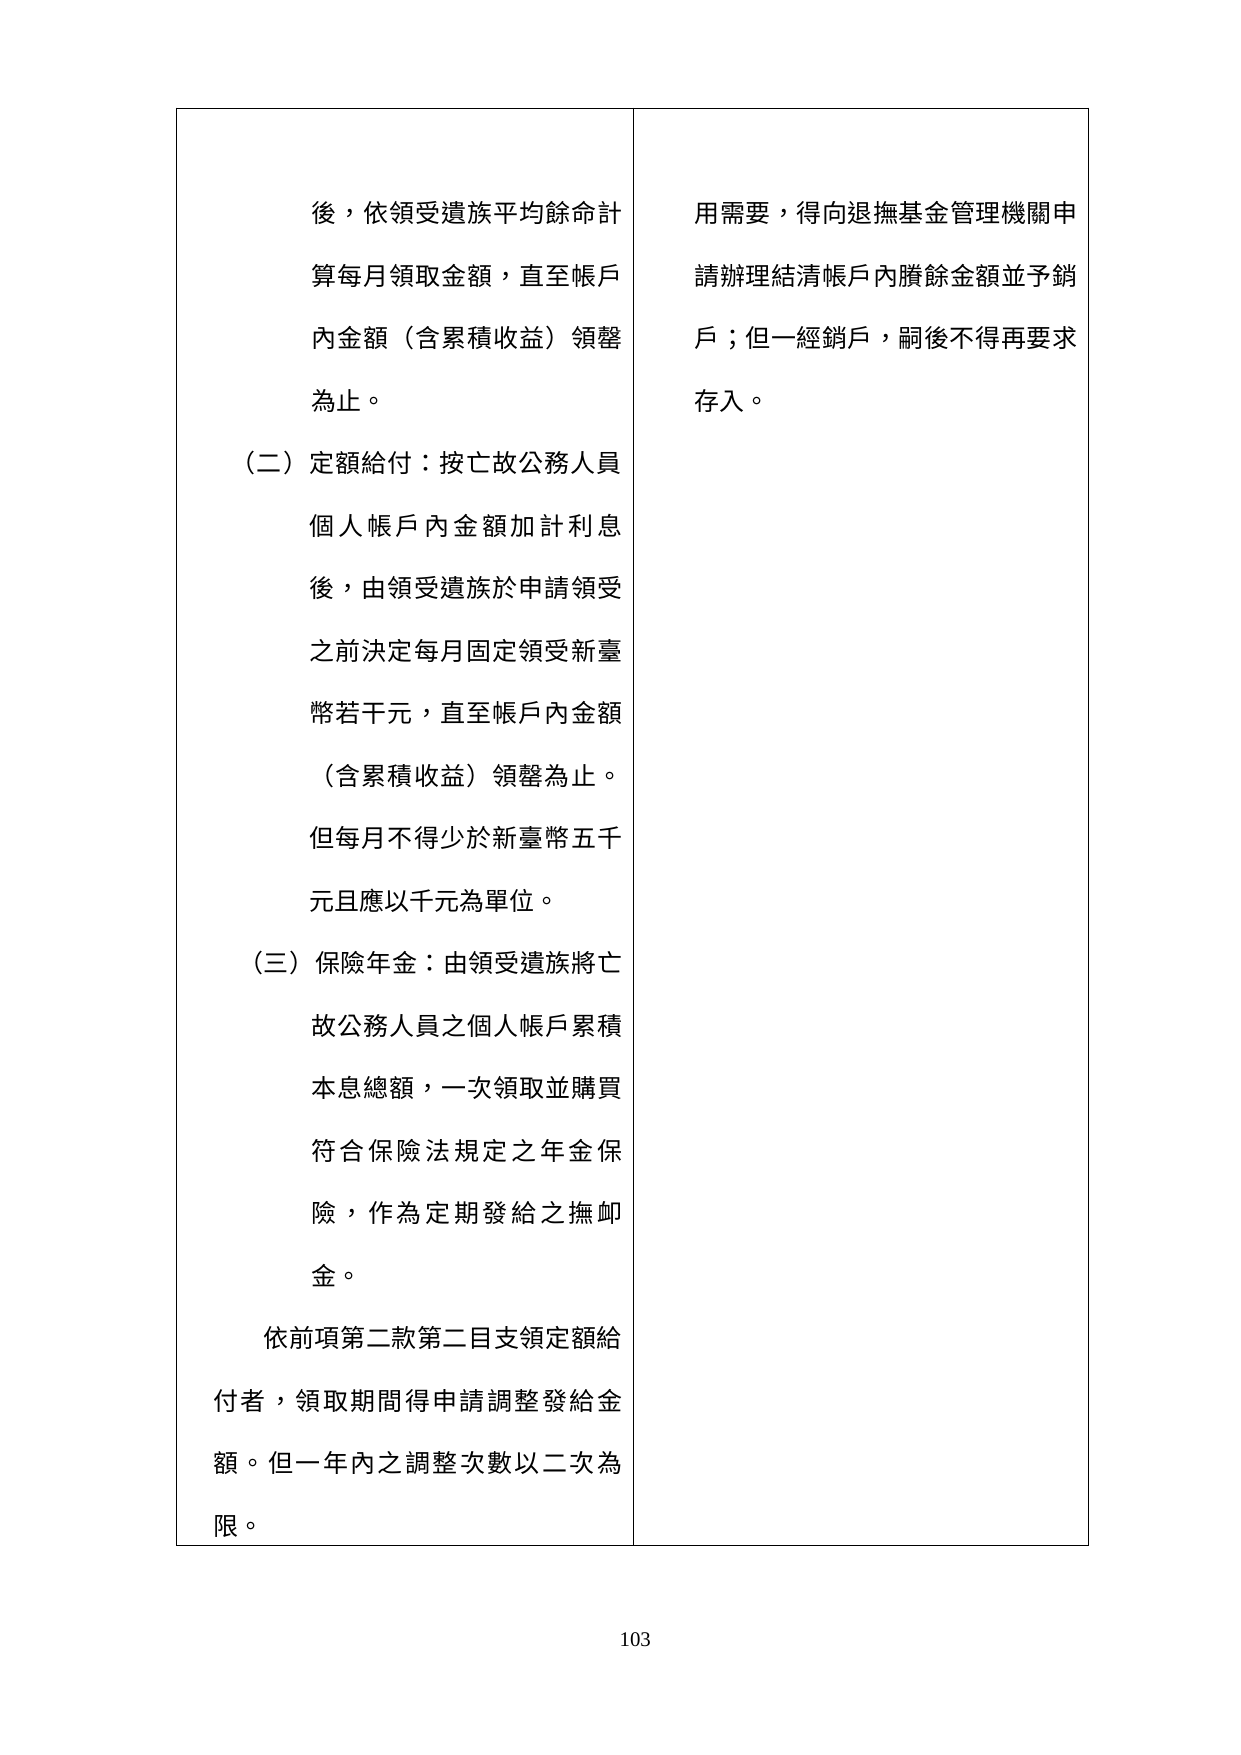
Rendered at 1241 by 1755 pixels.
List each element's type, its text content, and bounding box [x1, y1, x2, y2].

table_cell 用需要，得向退撫基金管理機關申請辦理結清帳戶內賸餘金額並予銷戶；但一經銷戶，嗣後不得再要求存入。 [634, 109, 1088, 1545]
table_cell 後，依領受遺族平均餘命計算每月領取金額，直至帳戶內金額（含累積收益）領罄為止。 （二）定額給付：按亡故公務人員個人帳戶內金額加計利息後，由領受遺族於申請領受之前決定每月固定領受新臺幣若干元，直至帳戶內金額（含累積收益）領罄為止。但每月不得少於新臺幣五千元且應以千元為單位。 （三）保險年金：由領受遺族將亡故公務人員之個人帳戶累積本息總額，一次領取並購買符合保險法規定之年金保險，作為定期發給之撫卹金。 依前項第二款第二目支領定額給付者，領取期間得申請調整發給金額。但一年內之調整次數以二次為限。 [177, 109, 633, 1545]
